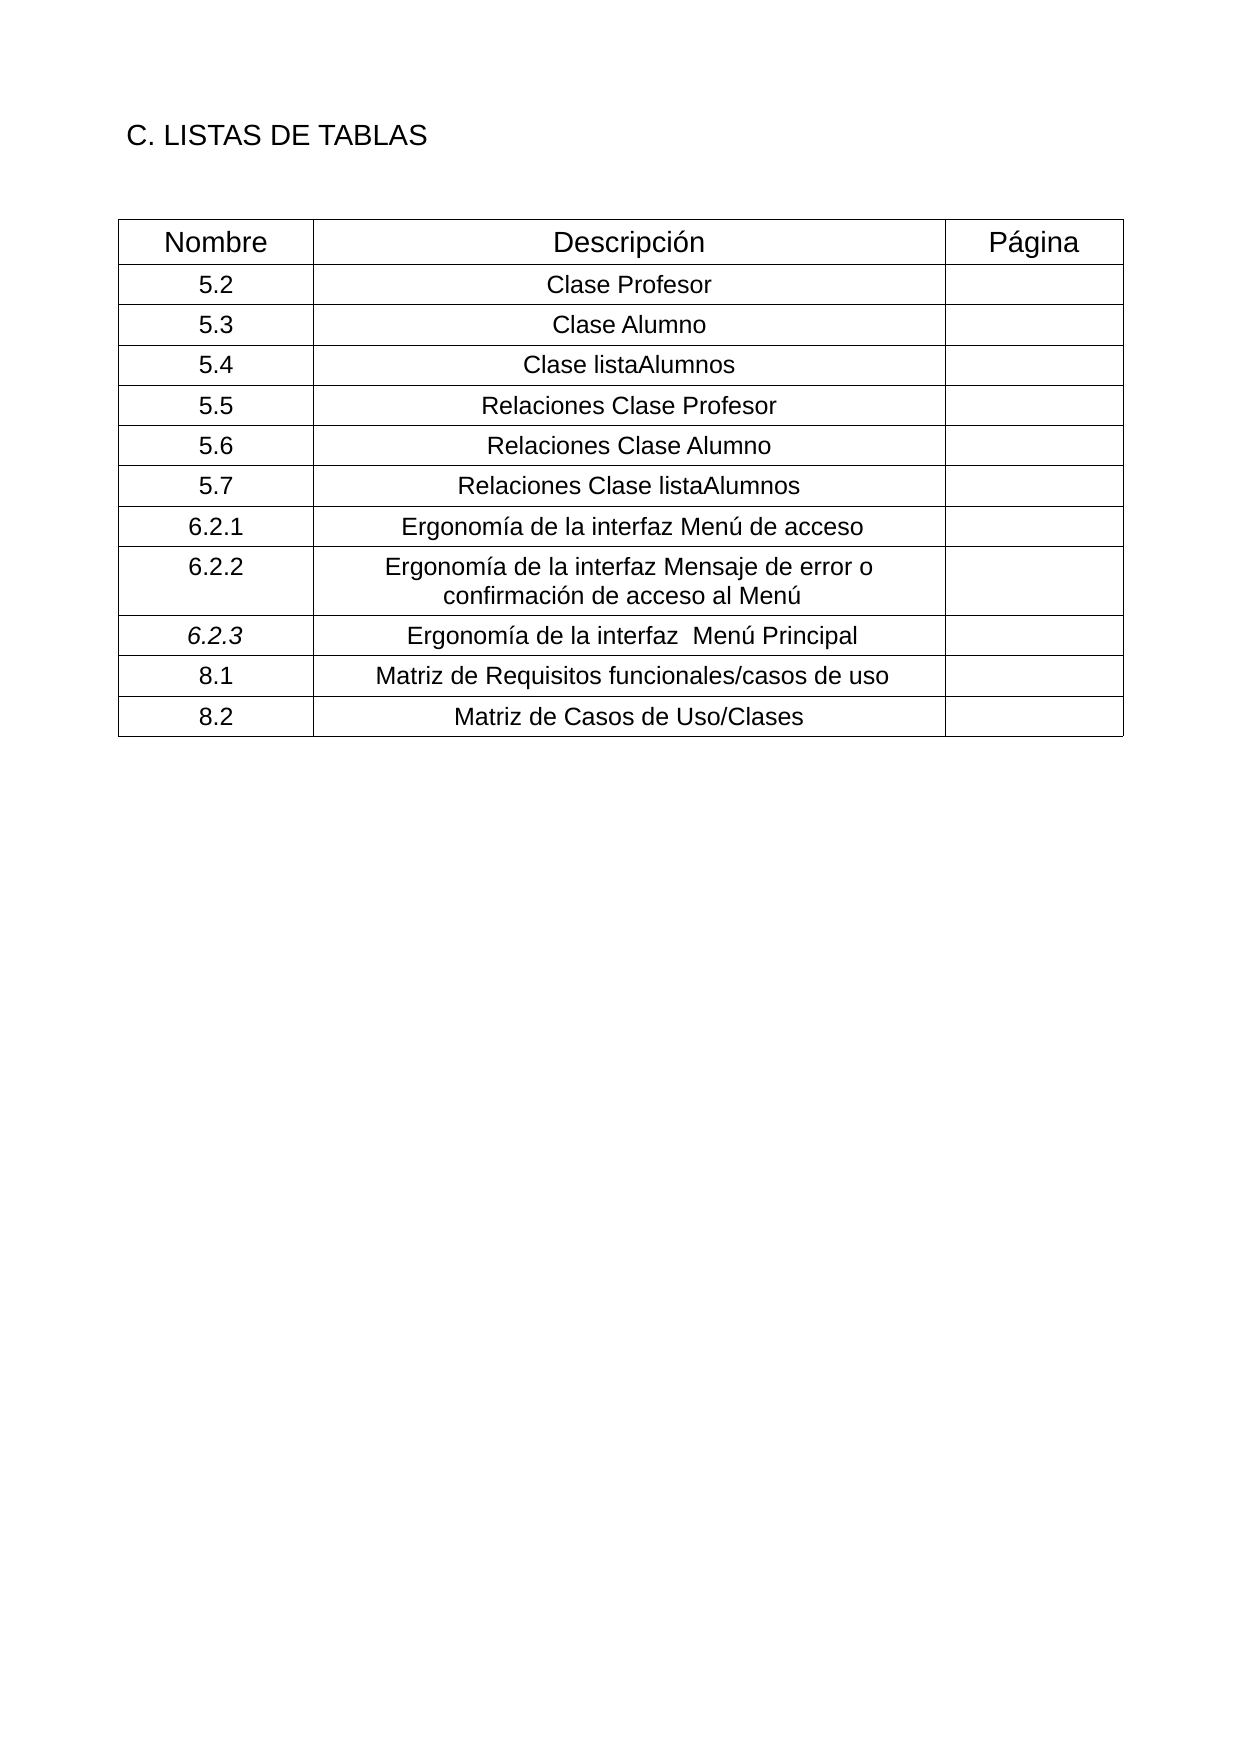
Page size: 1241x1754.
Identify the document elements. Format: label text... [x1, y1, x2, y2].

table_cell 5.7 [119, 466, 313, 506]
table_cell Relaciones Clase listaAlumnos [314, 466, 945, 506]
text C. LISTAS DE TABLAS [118, 118, 1122, 152]
table_cell 5.6 [119, 426, 313, 465]
table_cell 8.2 [119, 697, 313, 736]
table_cell [946, 466, 1123, 506]
table_cell Matriz de Requisitos funcionales/casos de uso [314, 656, 945, 696]
table_cell Ergonomía de la interfaz Mensaje de error o confirmación de acceso al Menú [314, 547, 945, 615]
table_header Descripción [314, 220, 945, 264]
table_cell Ergonomía de la interfaz Menú de acceso [314, 507, 945, 546]
table_cell Relaciones Clase Profesor [314, 386, 945, 425]
table_cell 5.2 [119, 265, 313, 304]
table_cell Clase listaAlumnos [314, 346, 945, 385]
table_cell Relaciones Clase Alumno [314, 426, 945, 465]
table_cell [946, 426, 1123, 465]
table_cell 5.5 [119, 386, 313, 425]
table_cell [946, 656, 1123, 696]
table_header Nombre [119, 220, 313, 264]
table_cell Ergonomía de la interfaz Menú Principal [314, 616, 945, 655]
table_cell [946, 616, 1123, 655]
table_cell [946, 265, 1123, 304]
table_cell 6.2.3 [119, 616, 313, 655]
table_cell [946, 386, 1123, 425]
table_cell [946, 507, 1123, 546]
table_cell 6.2.1 [119, 507, 313, 546]
table_cell [946, 346, 1123, 385]
table_cell [946, 547, 1123, 615]
table_cell 8.1 [119, 656, 313, 696]
table_cell 5.4 [119, 346, 313, 385]
table_cell 6.2.2 [119, 547, 313, 615]
table_cell Matriz de Casos de Uso/Clases [314, 697, 945, 736]
table_header Página [946, 220, 1123, 264]
table_cell Clase Alumno [314, 305, 945, 344]
table_cell [946, 305, 1123, 344]
table_cell 5.3 [119, 305, 313, 344]
table_cell Clase Profesor [314, 265, 945, 304]
table_cell [946, 697, 1123, 736]
